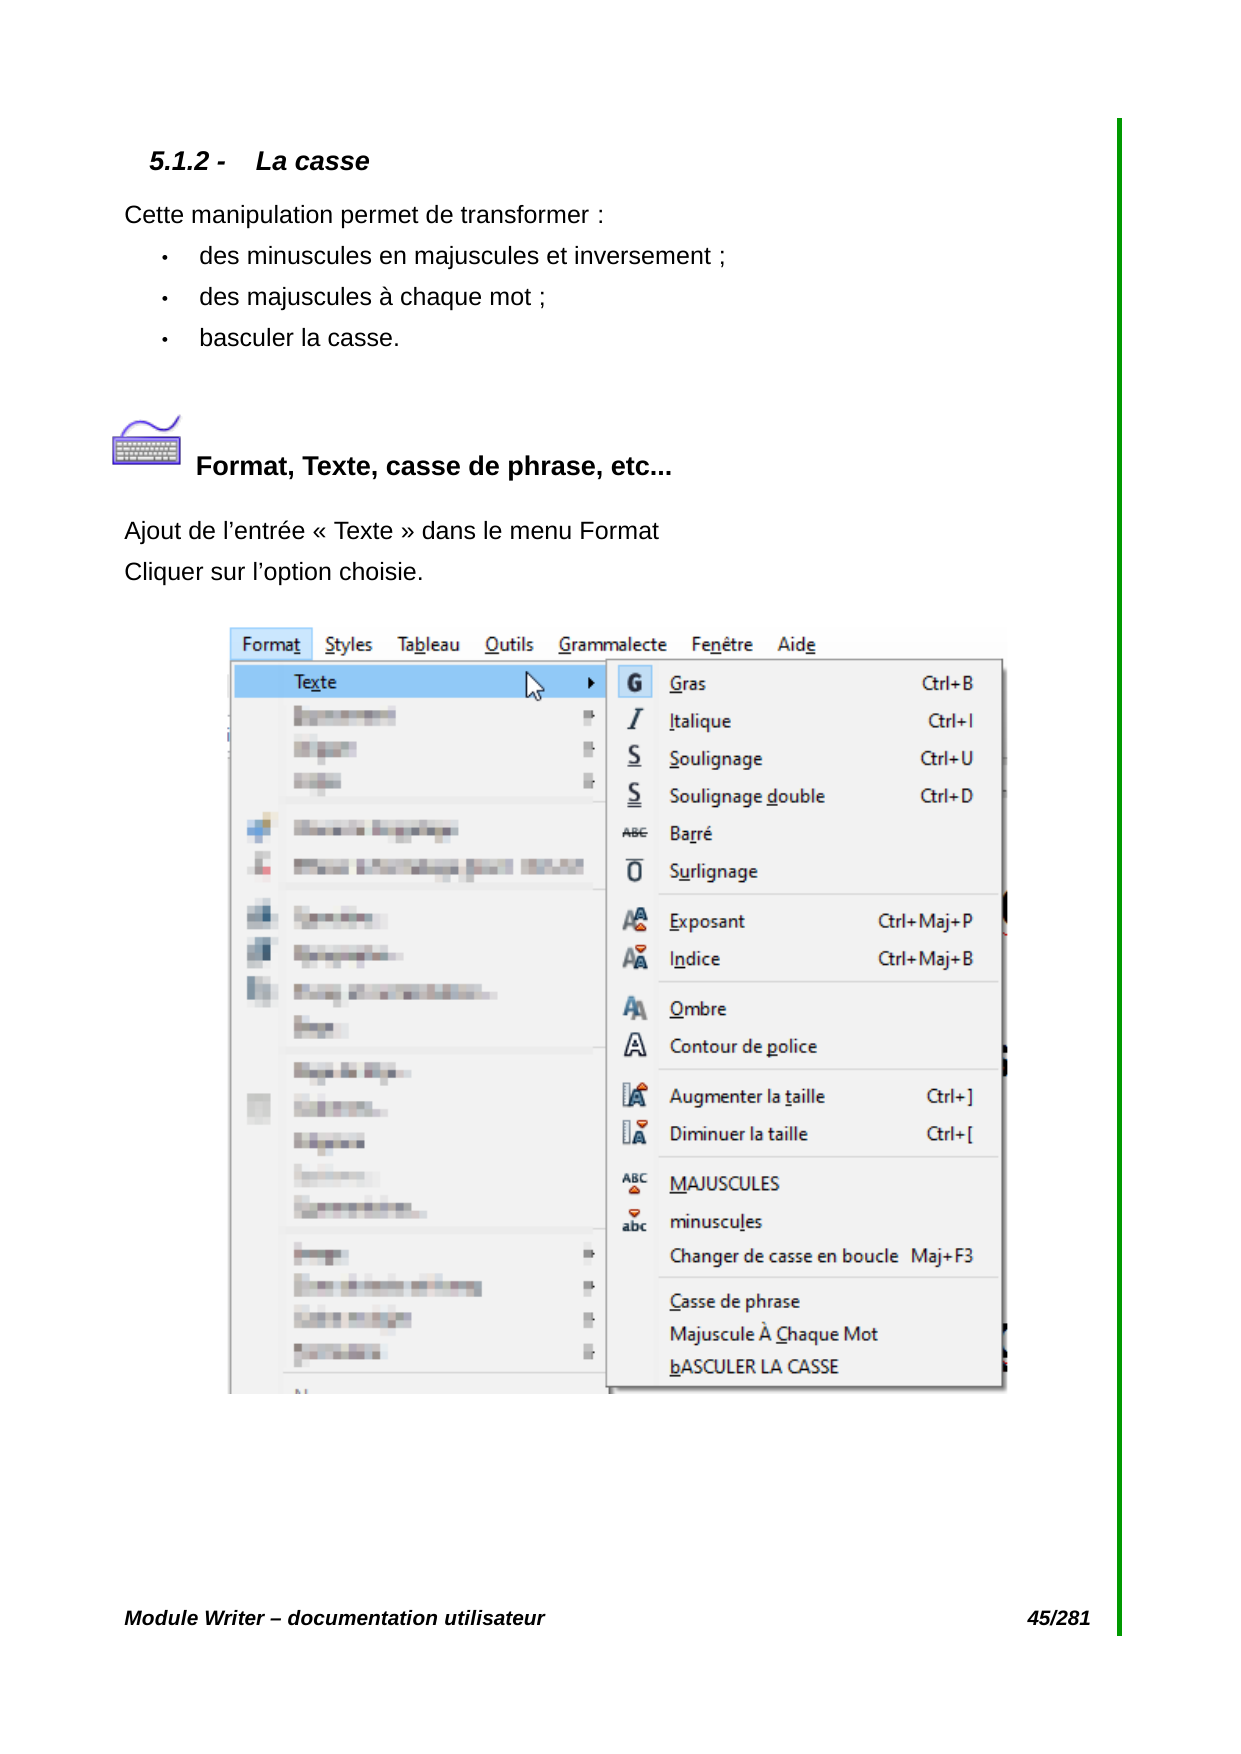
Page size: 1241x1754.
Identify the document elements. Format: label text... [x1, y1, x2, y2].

list basculer la casse. [162, 323, 1111, 352]
picture [227, 623, 1008, 1394]
list des minuscules en majuscules et inversement ; [162, 241, 1111, 270]
picture [108, 404, 184, 479]
text Ajout de l’entrée « Texte » dans le menu Format [124, 516, 1111, 545]
subtitle La casse [149, 145, 1111, 176]
list des majuscules à chaque mot ; [162, 282, 1111, 311]
text Cliquer sur l’option choisie. [124, 557, 1111, 586]
text Format, Texte, casse de phrase, etc... [124, 450, 1111, 481]
text Cette manipulation permet de transformer : [124, 200, 1111, 229]
